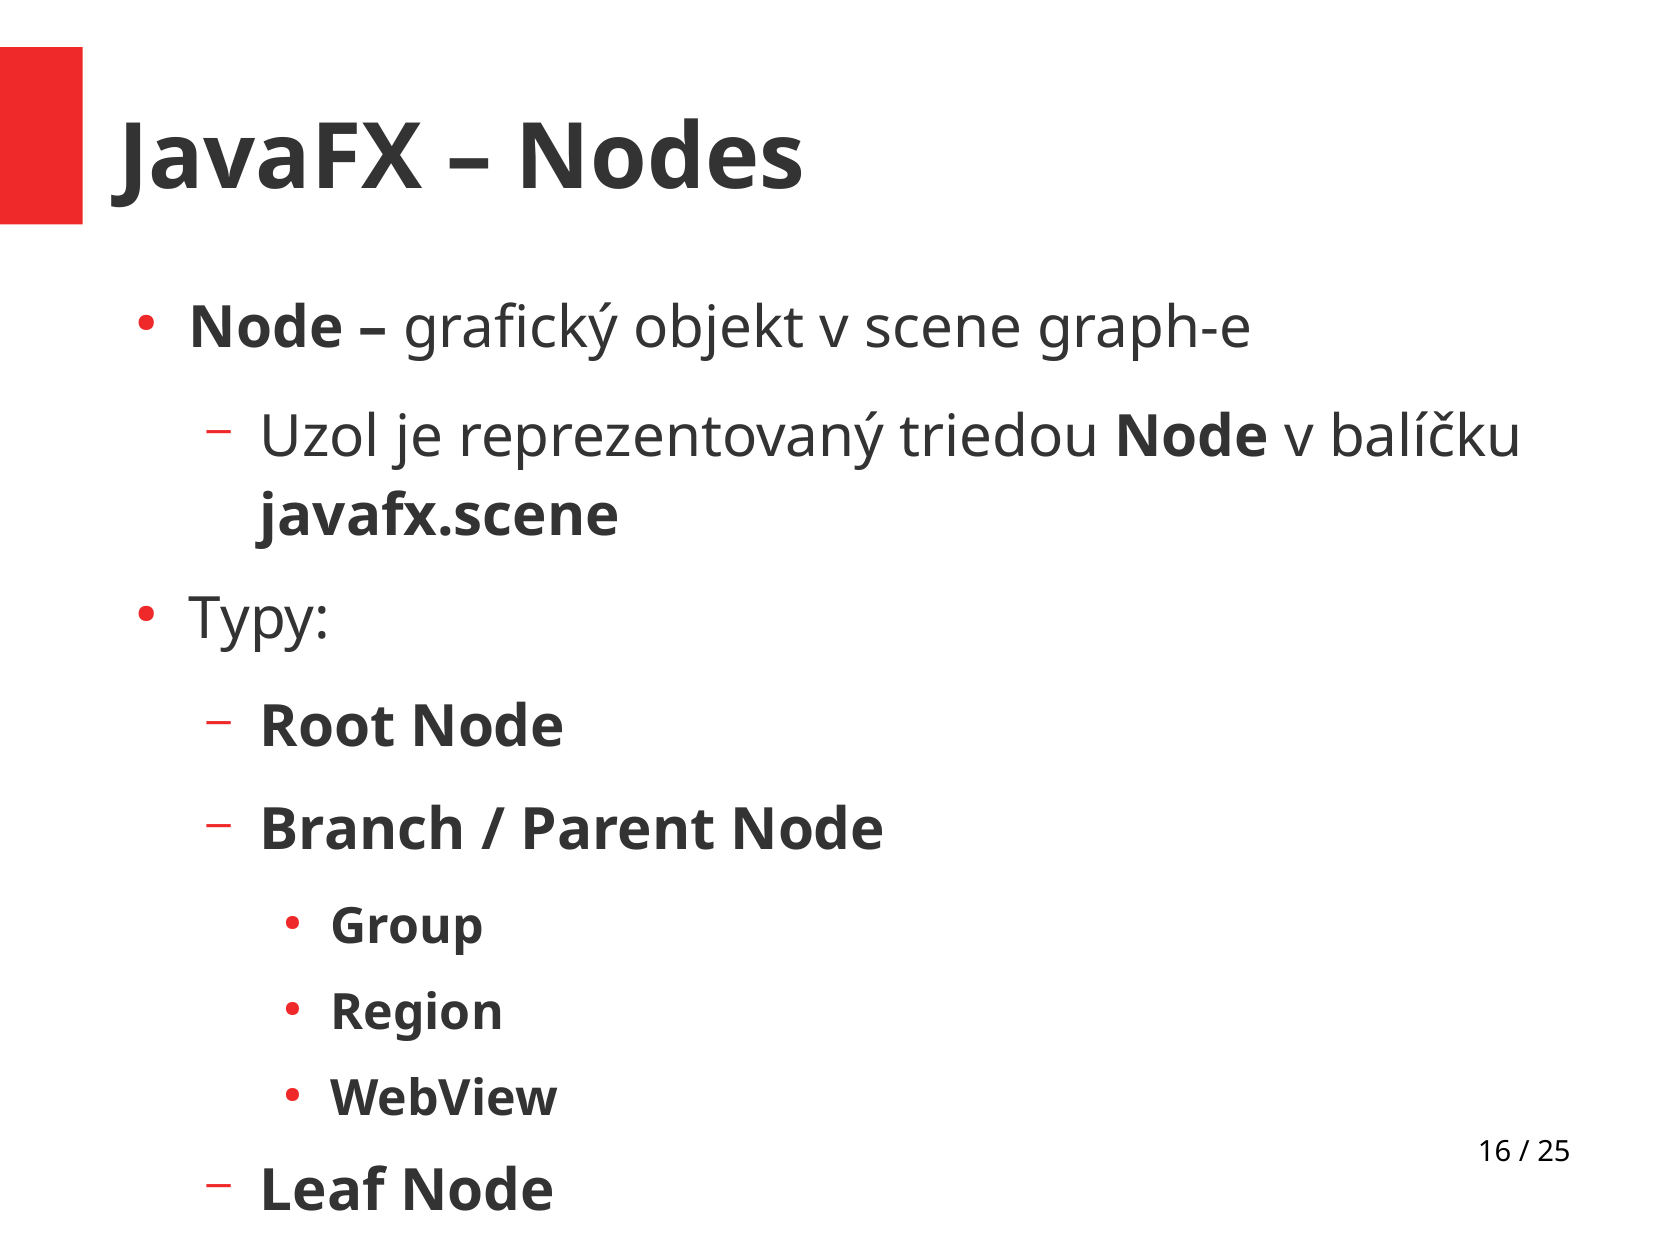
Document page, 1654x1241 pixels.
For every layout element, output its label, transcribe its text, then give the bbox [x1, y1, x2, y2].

title JavaFX – Nodes [118, 49, 1571, 257]
list Node – grafický objekt v scene graph-e Uzol je reprezentovaný triedou Node v balíčku javafx.scene Typy: Root Node Branch / Parent Node Group Region WebView Leaf Node [118, 285, 1536, 1005]
